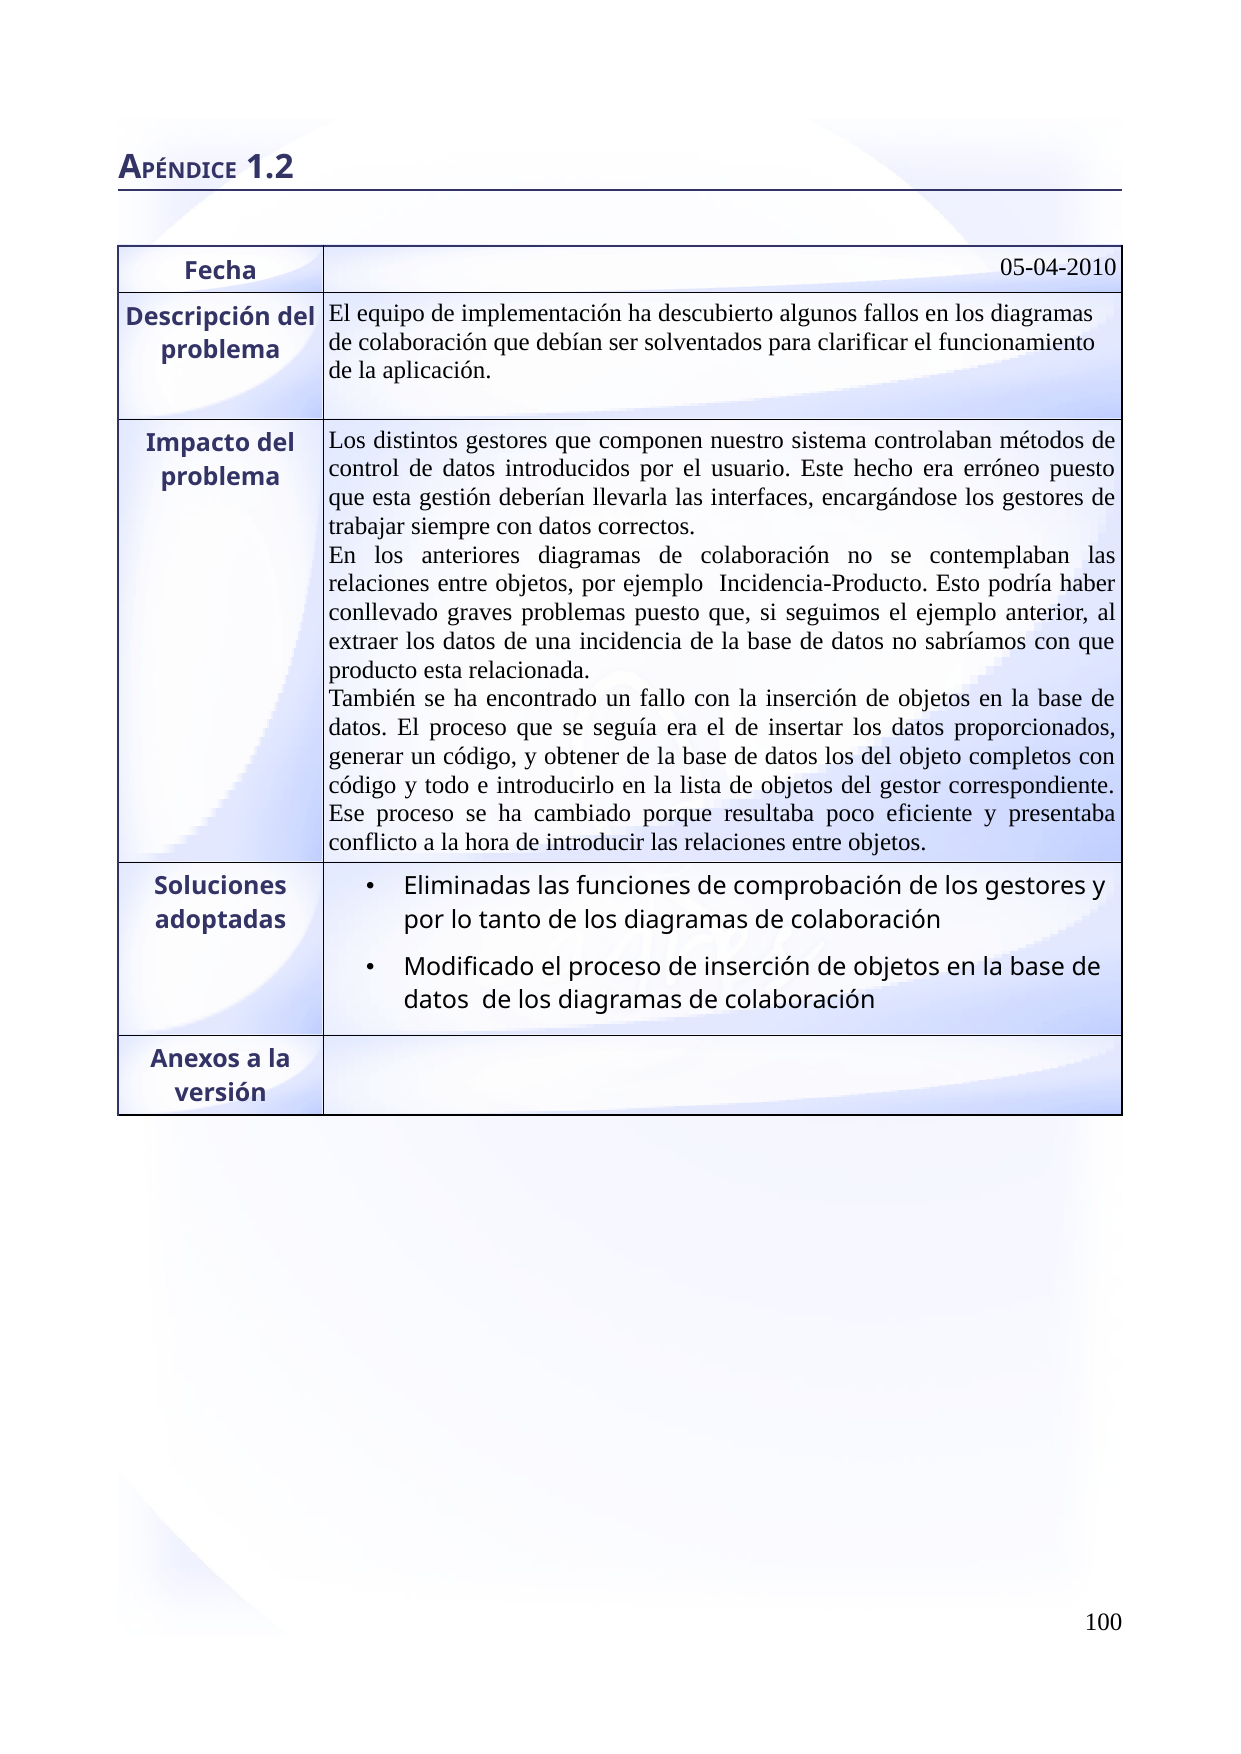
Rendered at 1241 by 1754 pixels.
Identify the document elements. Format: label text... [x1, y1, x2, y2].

table_header Fecha [119, 247, 323, 292]
table_cell Eliminadas las funciones de comprobación de los gestores y por lo tanto de los diagramas de colaboración Modificado el proceso de inserción de objetos en la base de datos de los diagramas de colaboración [324, 863, 1121, 1034]
picture [118, 1116, 1122, 1636]
subtitle Apéndice 1.2 [118, 143, 1122, 189]
table_cell Impacto del problema [119, 420, 323, 862]
picture [118, 118, 1122, 143]
table_cell Anexos a la versión [119, 1036, 323, 1114]
picture [118, 191, 1122, 245]
table_cell Soluciones adoptadas [119, 863, 323, 1034]
table_cell [324, 1036, 1121, 1114]
table_cell El equipo de implementación ha descubierto algunos fallos en los diagramas de colaboración que debían ser solventados para clarificar el funcionamiento de la aplicación. [324, 293, 1121, 419]
table_cell Los distintos gestores que componen nuestro sistema controlaban métodos de control de datos introducidos por el usuario. Este hecho era erróneo puesto que esta gestión deberían llevarla las interfaces, encargándose los gestores de trabajar siempre con datos correctos. En los anteriores diagramas de colaboración no se contemplaban las relaciones entre objetos, por ejemplo Incidencia-Producto. Esto podría haber conllevado graves problemas puesto que, si seguimos el ejemplo anterior, al extraer los datos de una incidencia de la base de datos no sabríamos con que producto esta relacionada. También se ha encontrado un fallo con la inserción de objetos en la base de datos. El proceso que se seguía era el de insertar los datos proporcionados, generar un código, y obtener de la base de datos los del objeto completos con código y todo e introducirlo en la lista de objetos del gestor correspondiente. Ese proceso se ha cambiado porque resultaba poco eficiente y presentaba conflicto a la hora de introducir las relaciones entre objetos. [324, 420, 1121, 862]
table_cell Descripción del problema [119, 293, 323, 419]
table_header 05-04-2010 [324, 247, 1121, 292]
